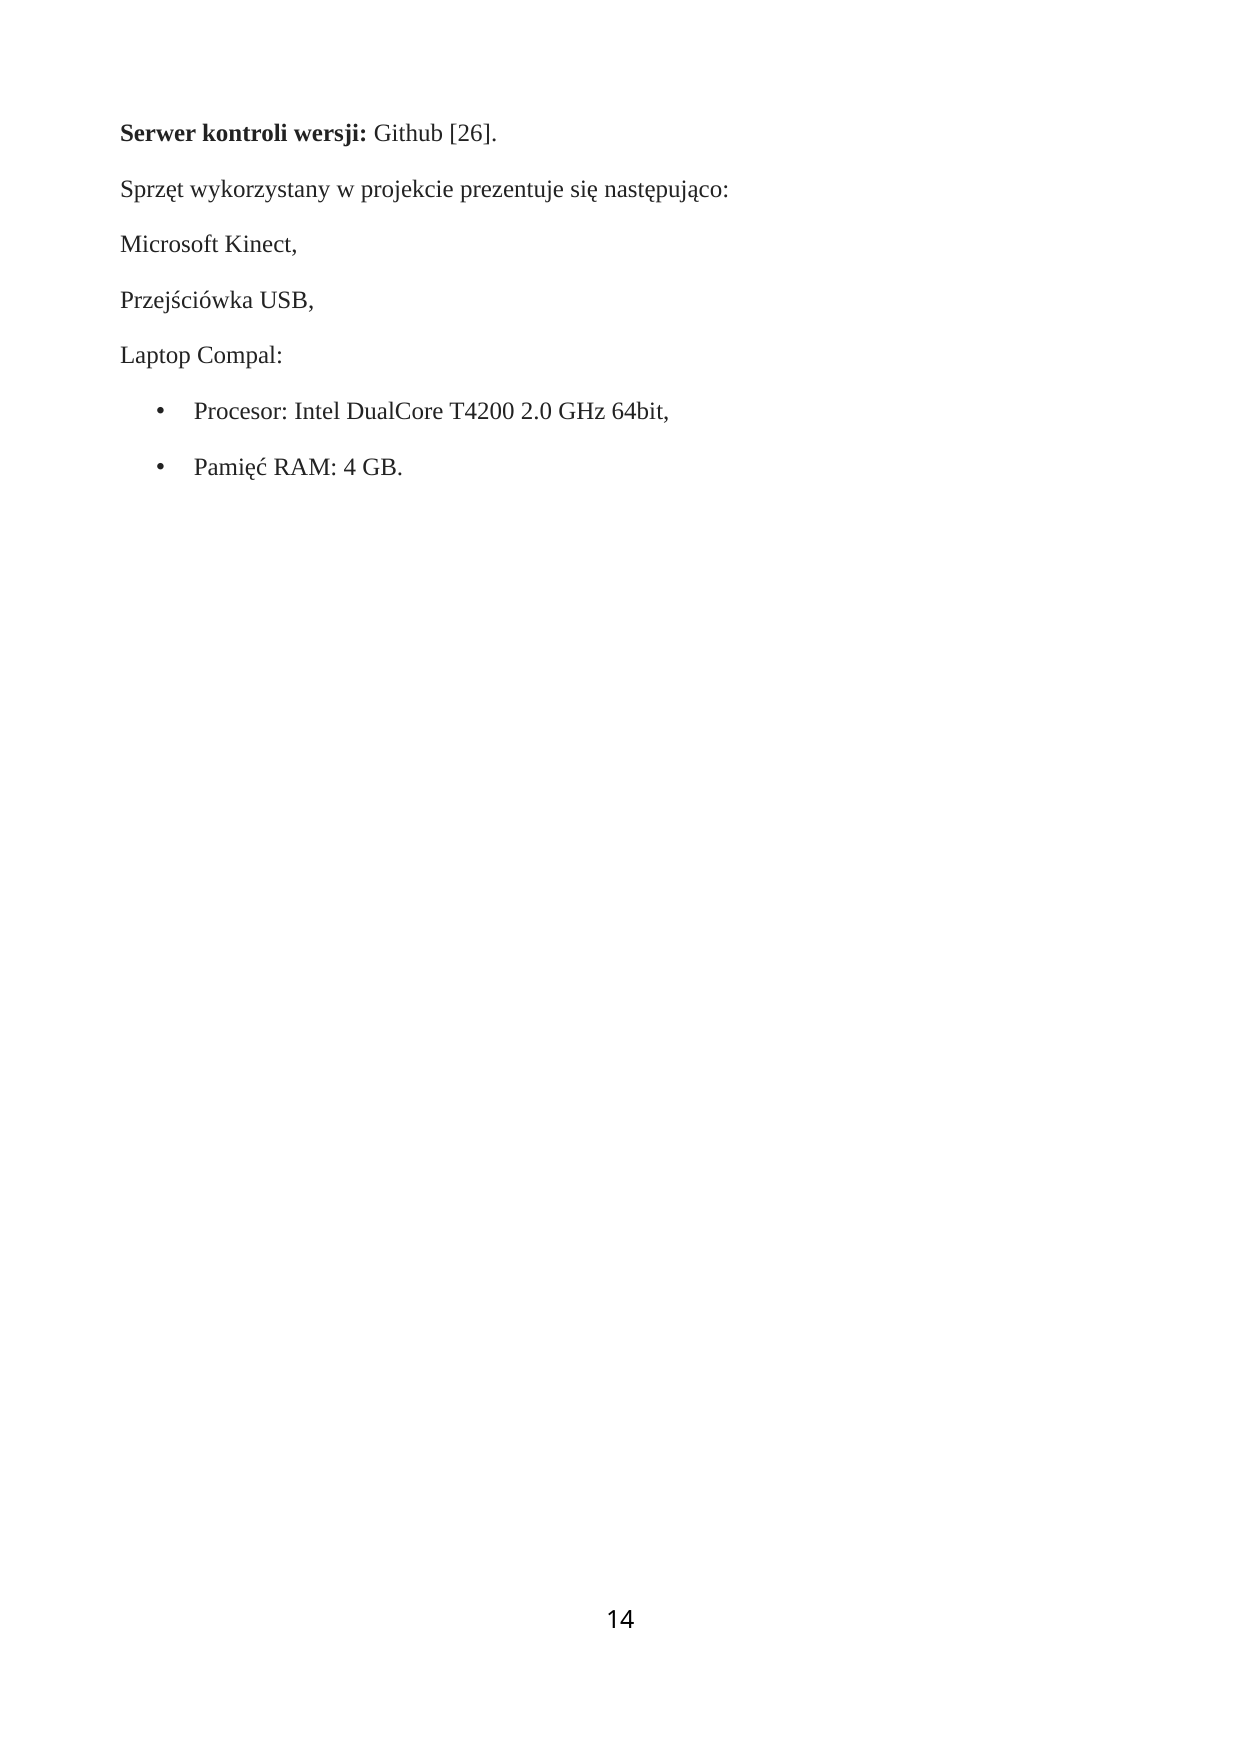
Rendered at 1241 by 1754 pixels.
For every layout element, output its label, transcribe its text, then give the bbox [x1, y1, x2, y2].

text Laptop Compal: [120, 341, 1122, 369]
text Serwer kontroli wersji: Github [26]. [120, 118, 1122, 147]
text Przejściówka USB, [120, 285, 1122, 314]
list Procesor: Intel DualCore T4200 2.0 GHz 64bit, [156, 396, 1122, 425]
text Microsoft Kinect, [120, 229, 1122, 258]
list Pamięć RAM: 4 GB. [156, 452, 1122, 481]
text Sprzęt wykorzystany w projekcie prezentuje się następująco: [120, 174, 1122, 202]
